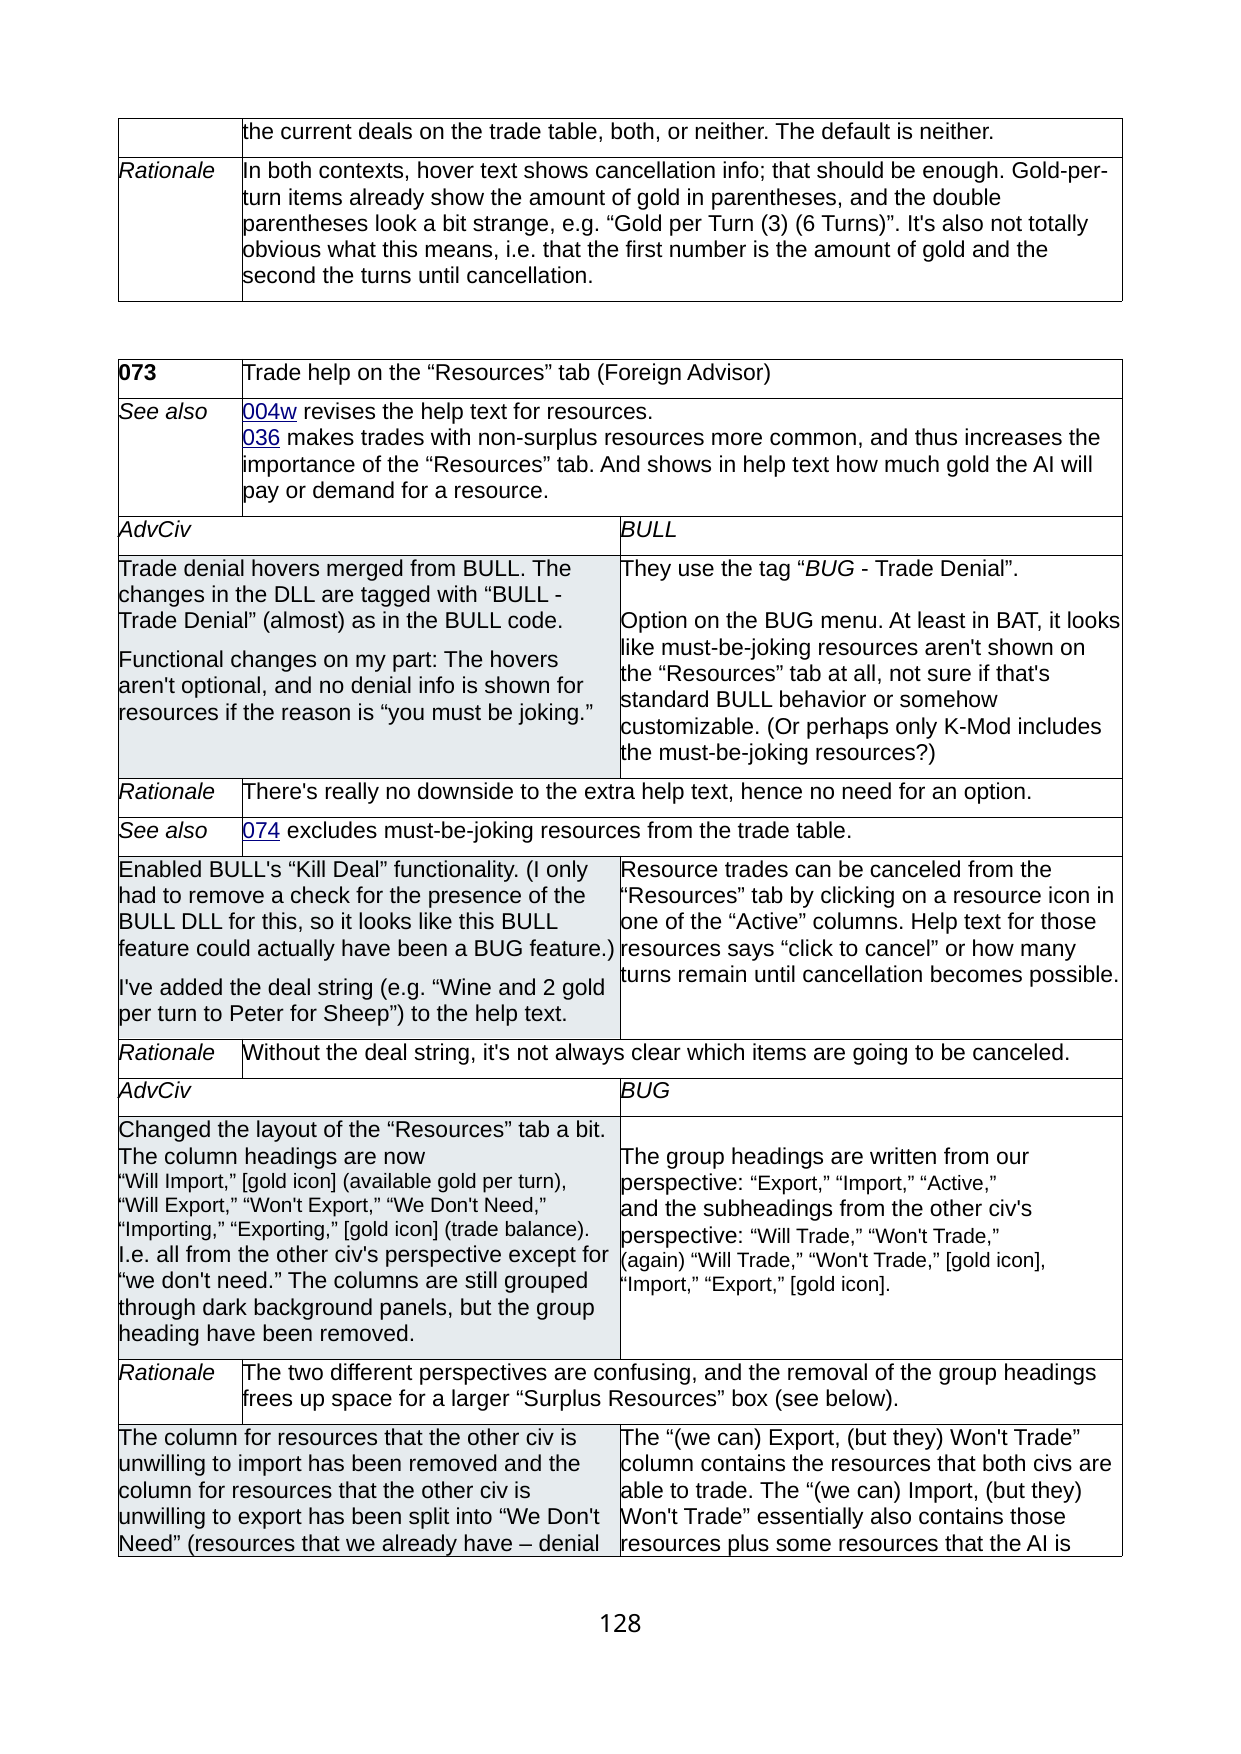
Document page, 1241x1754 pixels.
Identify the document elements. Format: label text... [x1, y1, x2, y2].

table_cell There's really no downside to the extra help text, hence no need for an option. [243, 779, 1122, 817]
table_cell AdvCiv [119, 517, 620, 554]
table_cell The group headings are written from our perspective: “Export,” “Import,” “Active,” and the subheadings from the other civ's perspective: “Will Trade,” “Won't Trade,” (again) “Will Trade,” “Won't Trade,” [gold icon], “Import,” “Export,” [gold icon]. [621, 1117, 1122, 1359]
table_cell Resource trades can be canceled from the “Resources” tab by clicking on a resource icon in one of the “Active” columns. Help text for those resources says “click to cancel” or how many turns remain until cancellation becomes possible. [621, 857, 1122, 1038]
table_header 073 [119, 360, 242, 398]
table_cell They use the tag “BUG - Trade Denial”. Option on the BUG menu. At least in BAT, it looks like must-be-joking resources aren't shown on the “Resources” tab at all, not sure if that's standard BULL behavior or somehow customizable. (Or perhaps only K-Mod includes the must-be-joking resources?) [621, 556, 1122, 778]
table_cell 074 excludes must-be-joking resources from the trade table. [243, 818, 1122, 856]
table_cell See also [119, 399, 242, 516]
table_cell The two different perspectives are confusing, and the removal of the group headings frees up space for a larger “Surplus Resources” box (see below). [243, 1360, 1122, 1424]
table_cell Changed the layout of the “Resources” tab a bit. The column headings are now “Will Import,” [gold icon] (available gold per turn), “Will Export,” “Won't Export,” “We Don't Need,” “Importing,” “Exporting,” [gold icon] (trade balance). I.e. all from the other civ's perspective except for “we don't need.” The columns are still grouped through dark background panels, but the group heading have been removed. [119, 1117, 620, 1359]
table_cell The “(we can) Export, (but they) Won't Trade” column contains the resources that both civs are able to trade. The “(we can) Import, (but they) Won't Trade” essentially also contains those resources plus some resources that the AI is [621, 1425, 1122, 1556]
table_cell [119, 119, 242, 157]
table_cell BUG [621, 1079, 1122, 1116]
table_cell BULL [621, 517, 1122, 554]
table_cell Rationale [119, 1040, 242, 1077]
table_cell AdvCiv [119, 1079, 620, 1116]
table_cell The column for resources that the other civ is unwilling to import has been removed and the column for resources that the other civ is unwilling to export has been split into “We Don't Need” (resources that we already have – denial [119, 1425, 620, 1556]
table_cell 004w revises the help text for resources. 036 makes trades with non-surplus resources more common, and thus increases the importance of the “Resources” tab. And shows in help text how much gold the AI will pay or demand for a resource. [243, 399, 1122, 516]
table_cell Without the deal string, it's not always clear which items are going to be canceled. [243, 1040, 1122, 1077]
table_cell In both contexts, hover text shows cancellation info; that should be enough. Gold-per-turn items already show the amount of gold in parentheses, and the double parentheses look a bit strange, e.g. “Gold per Turn (3) (6 Turns)”. It's also not totally obvious what this means, i.e. that the first number is the amount of gold and the second the turns until cancellation. [243, 158, 1122, 301]
table_cell Rationale [119, 1360, 242, 1424]
table_cell Trade denial hovers merged from BULL. The changes in the DLL are tagged with “BULL - Trade Denial” (almost) as in the BULL code. Functional changes on my part: The hovers aren't optional, and no denial info is shown for resources if the reason is “you must be joking.” [119, 556, 620, 778]
table_cell Rationale [119, 779, 242, 817]
table_cell the current deals on the trade table, both, or neither. The default is neither. [243, 119, 1122, 157]
table_header Trade help on the “Resources” tab (Foreign Advisor) [243, 360, 1122, 398]
table_cell Rationale [119, 158, 242, 301]
table_cell Enabled BULL's “Kill Deal” functionality. (I only had to remove a check for the presence of the BULL DLL for this, so it looks like this BULL feature could actually have been a BUG feature.) I've added the deal string (e.g. “Wine and 2 gold per turn to Peter for Sheep”) to the help text. [119, 857, 620, 1038]
table_cell See also [119, 818, 242, 856]
